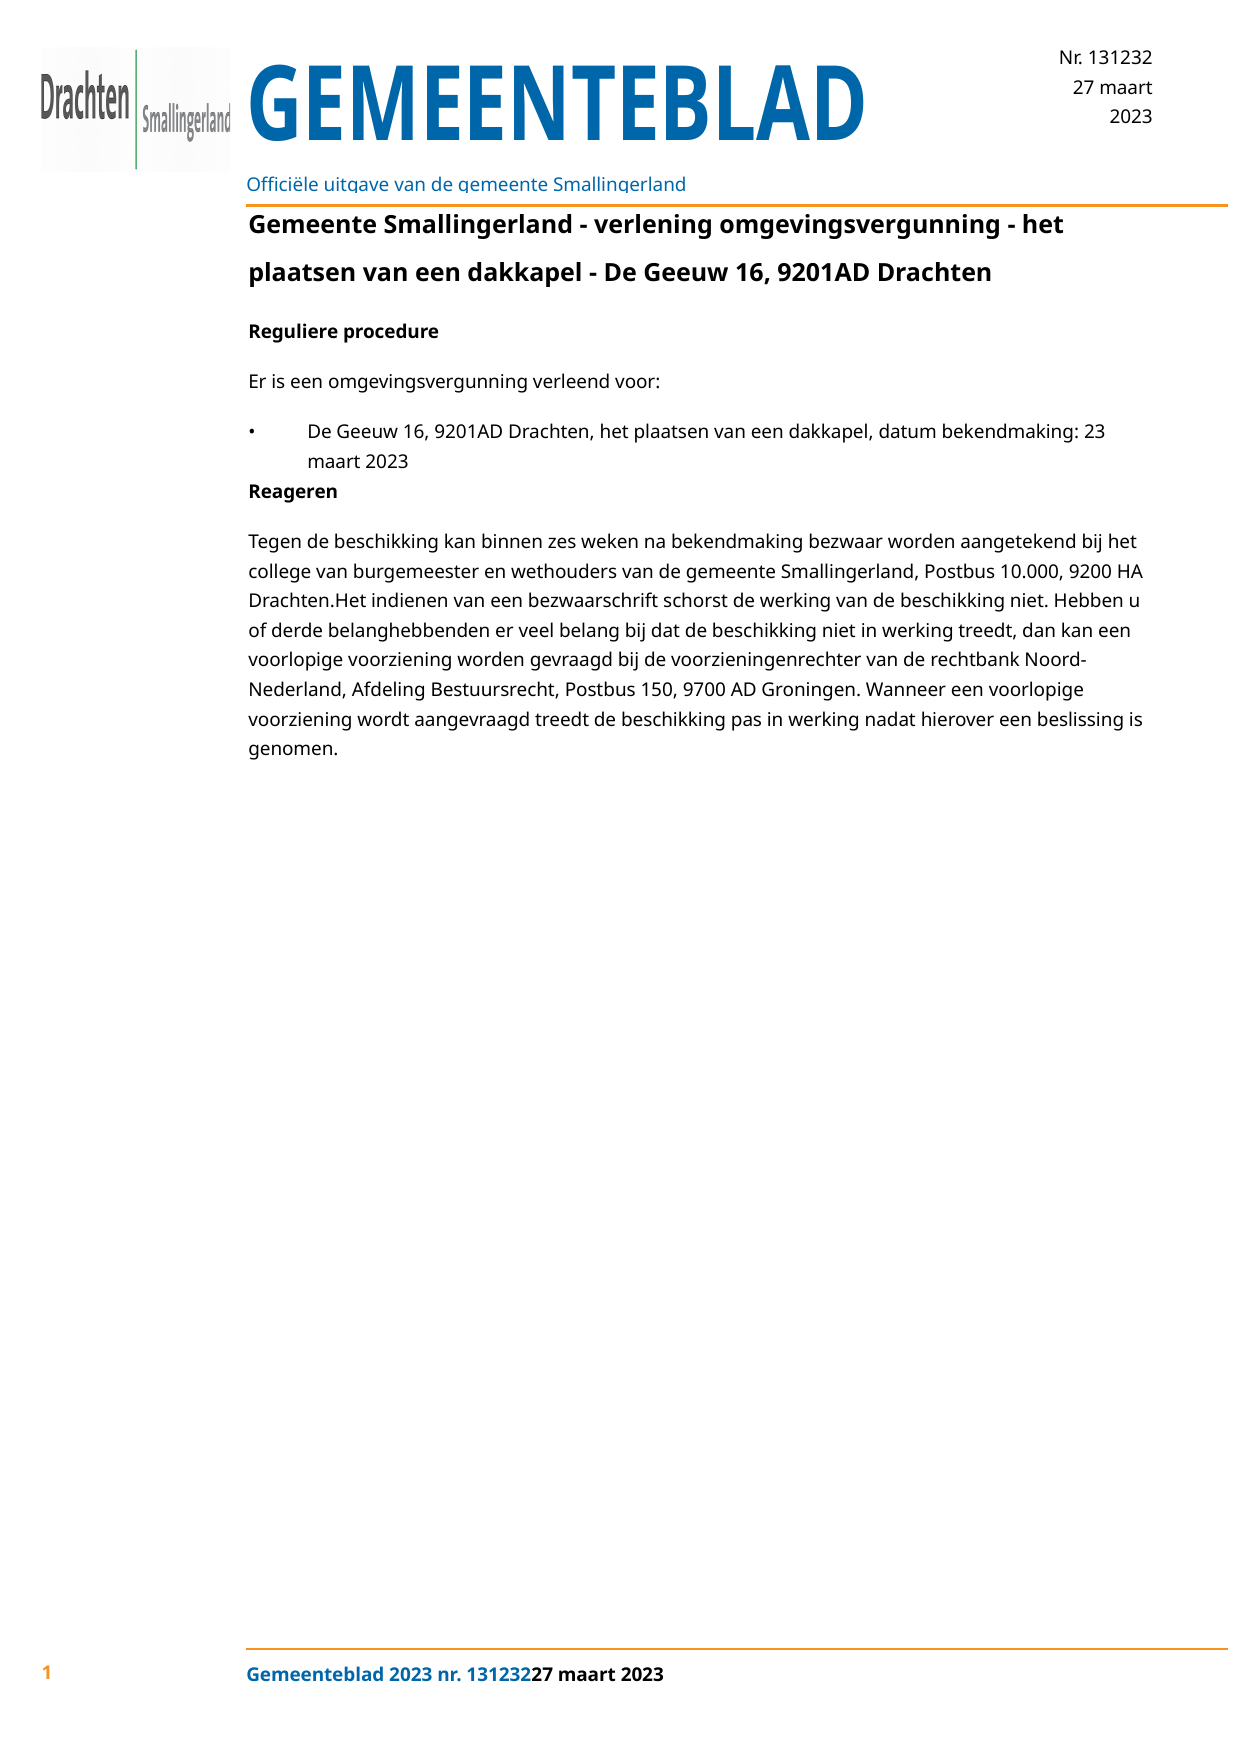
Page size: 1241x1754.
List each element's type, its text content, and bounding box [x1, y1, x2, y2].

picture [41, 47, 231, 172]
text Reguliere procedure [248, 318, 1152, 344]
list De Geeuw 16, 9201AD Drachten, het plaatsen van een dakkapel, datum bekendmaking: 23 maart 2023 [248, 419, 1152, 474]
text Tegen de beschikking kan binnen zes weken na bekendmaking bezwaar worden aangetekend bij het college van burgemeester en wethouders van de gemeente Smallingerland, Postbus 10.000, 9200 HA Drachten.Het indienen van een bezwaarschrift schorst de werking van de beschikking niet. Hebben u of derde belanghebbenden er veel belang bij dat de beschikking niet in werking treedt, dan kan een voorlopige voorziening worden gevraagd bij de voorzieningenrechter van de rechtbank Noord-Nederland, Afdeling Bestuursrecht, Postbus 150, 9700 AD Groningen. Wanneer een voorlopige voorziening wordt aangevraagd treedt de beschikking pas in werking nadat hierover een beslissing is genomen. [248, 528, 1152, 761]
text Er is een omgevingsvergunning verleend voor: [248, 368, 1152, 394]
text Reageren [248, 478, 1152, 504]
text Gemeente Smallingerland - verlening omgevingsvergunning - het plaatsen van een dakkapel - De Geeuw 16, 9201AD Drachten [248, 207, 1152, 288]
